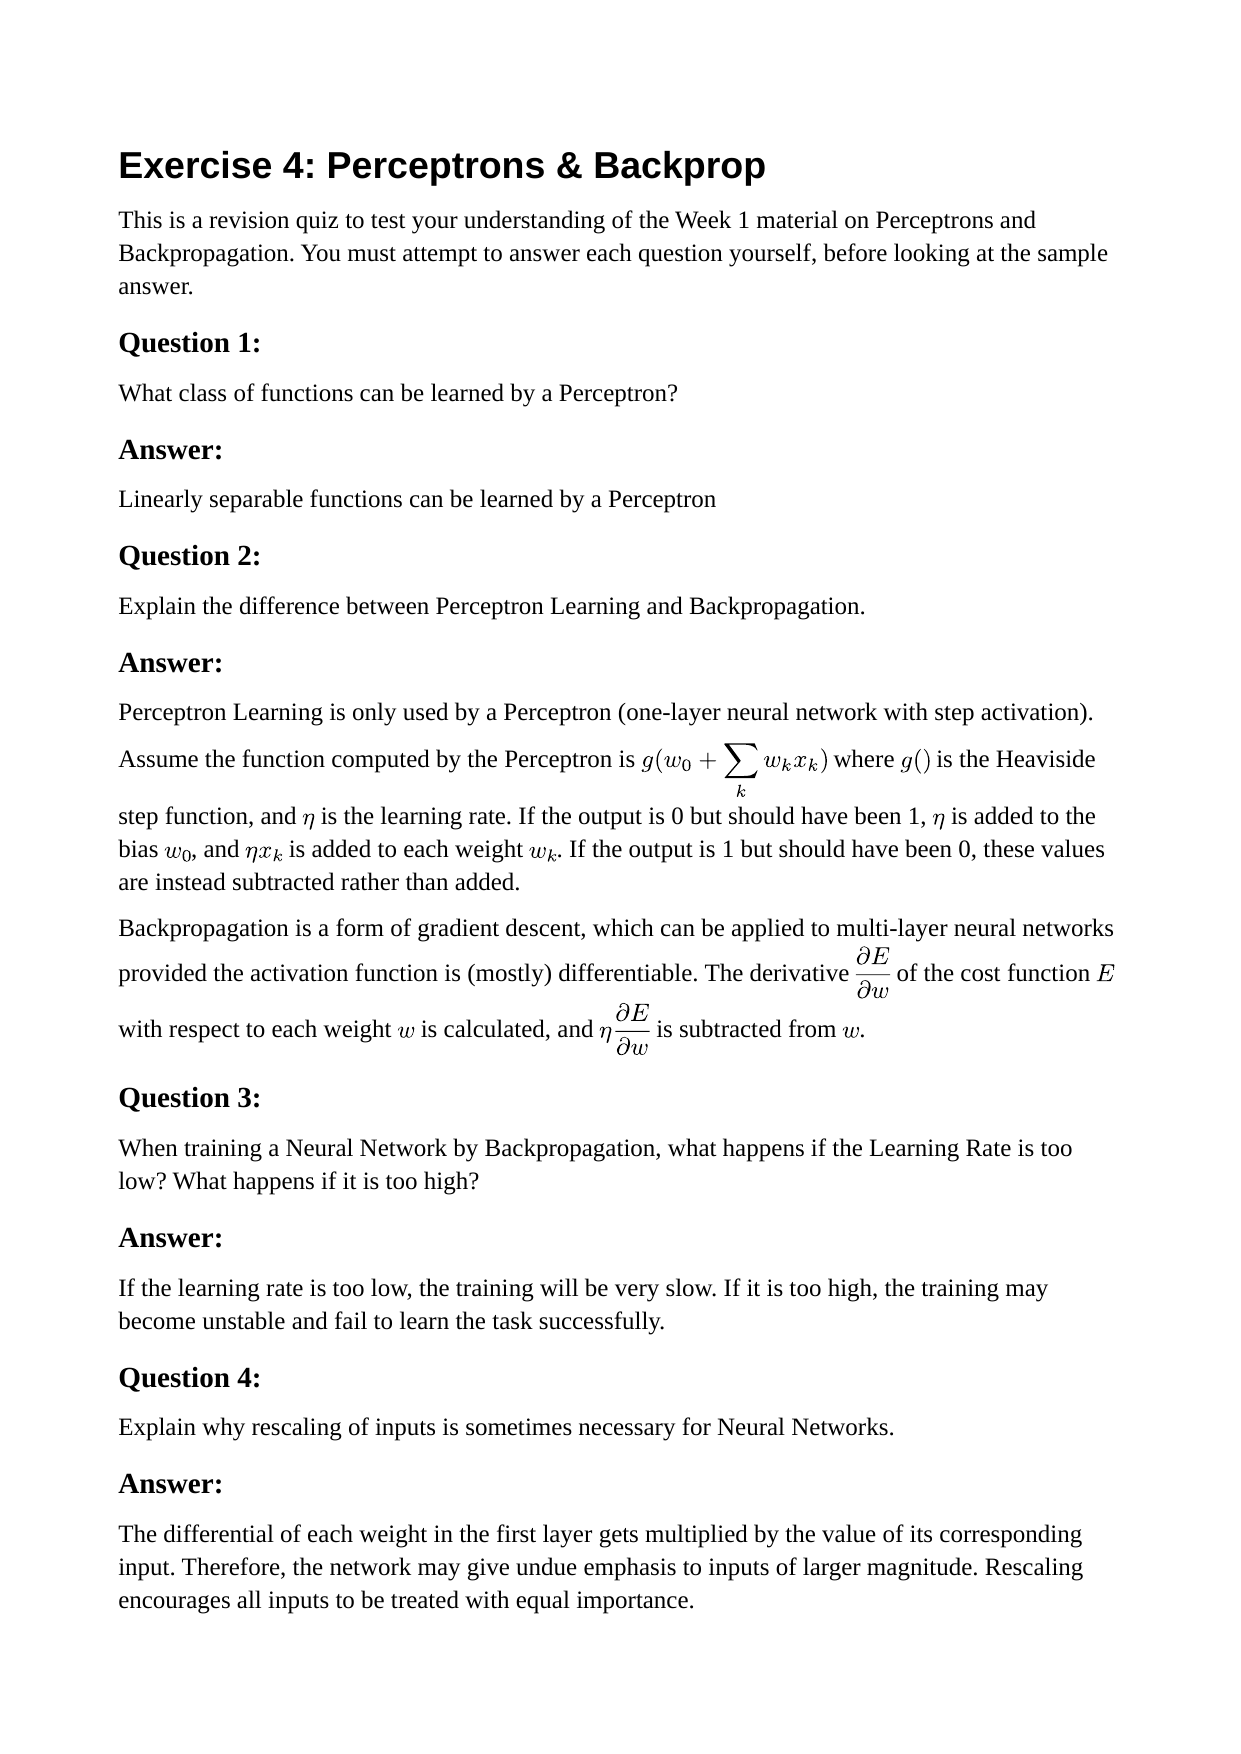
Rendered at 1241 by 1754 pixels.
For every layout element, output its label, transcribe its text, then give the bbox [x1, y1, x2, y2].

text This is a revision quiz to test your understanding of the Week 1 material on Perceptrons and Backpropagation. You must attempt to answer each question yourself, before looking at the sample answer. [118, 205, 1122, 300]
subtitle Question 4: [118, 1360, 1122, 1393]
text Perceptron Learning is only used by a Perceptron (one-layer neural network with step activation). [118, 697, 1122, 726]
subtitle Answer: [118, 1220, 1122, 1254]
subtitle Exercise 4: Perceptrons & Backprop [118, 143, 1122, 186]
text The differential of each weight in the first layer gets multiplied by the value of its corresponding input. Therefore, the network may give undue emphasis to inputs of larger magnitude. Rescaling encourages all inputs to be treated with equal importance. [118, 1519, 1122, 1614]
subtitle Answer: [118, 1466, 1122, 1500]
text When training a Neural Network by Backpropagation, what happens if the Learning Rate is too low? What happens if it is too high? [118, 1133, 1122, 1195]
subtitle Question 1: [118, 325, 1122, 359]
text If the learning rate is too low, the training will be very slow. If it is too high, the training may become unstable and fail to learn the task successfully. [118, 1273, 1122, 1334]
subtitle Answer: [118, 645, 1122, 678]
text Linearly separable functions can be learned by a Perceptron [118, 484, 1122, 513]
text Explain the difference between Perceptron Learning and Backpropagation. [118, 591, 1122, 620]
text Backpropagation is a form of gradient descent, which can be applied to multi-layer neural networks provided the activation function is (mostly) differentiable. The derivative of the cost function with respect to each weight is calculated, and is subtracted from . [118, 913, 1122, 1055]
text What class of functions can be learned by a Perceptron? [118, 378, 1122, 407]
subtitle Question 2: [118, 538, 1122, 572]
text Assume the function computed by the Perceptron is where is the Heaviside step function, and is the learning rate. If the output is 0 but should have been 1, is added to the bias , and is added to each weight . If the output is 1 but should have been 0, these values are instead subtracted rather than added. [118, 743, 1122, 896]
subtitle Question 3: [118, 1081, 1122, 1114]
subtitle Answer: [118, 432, 1122, 465]
text Explain why rescaling of inputs is sometimes necessary for Neural Networks. [118, 1412, 1122, 1441]
